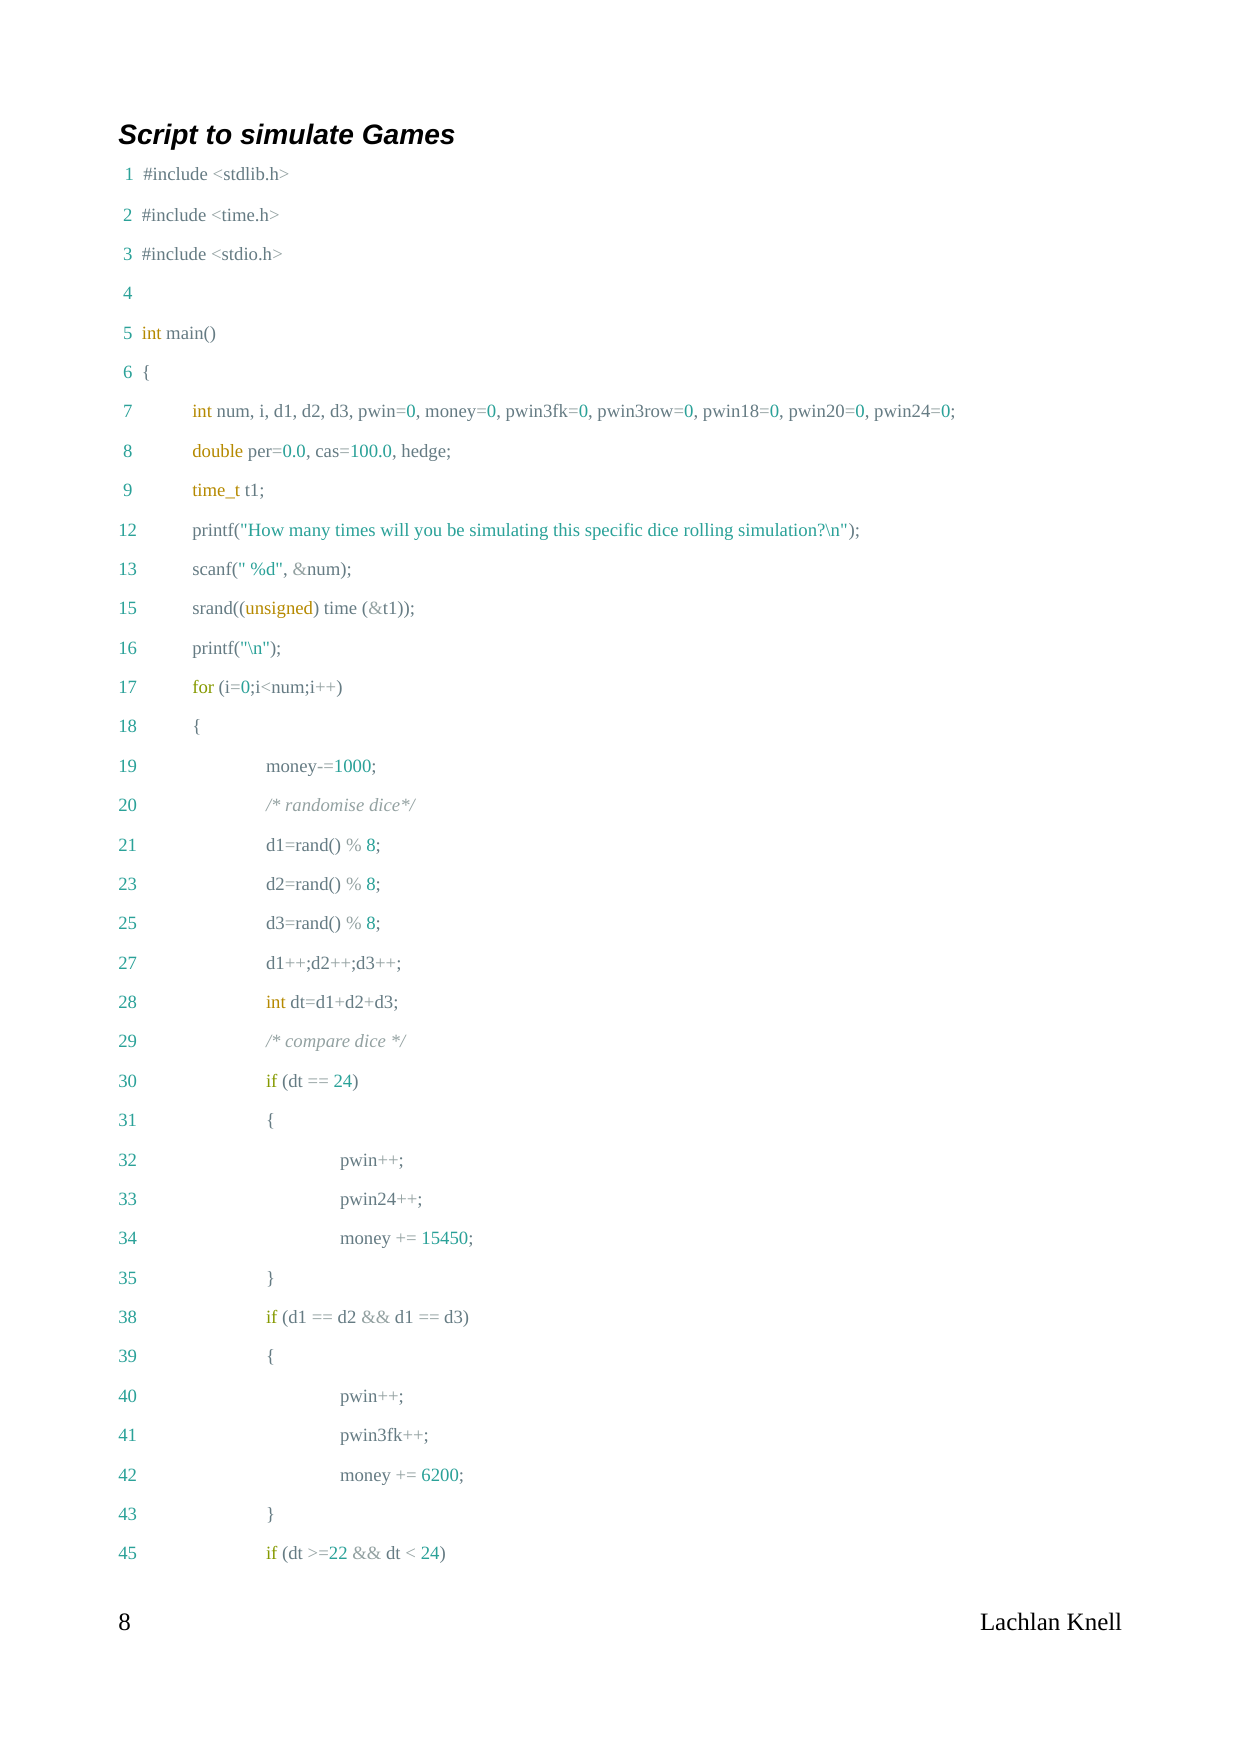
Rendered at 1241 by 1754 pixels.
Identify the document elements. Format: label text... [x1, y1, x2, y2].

text 8 double per=0.0, cas=100.0, hedge; [118, 440, 1122, 461]
text 23 d2=rand() % 8; [118, 873, 1122, 894]
text 32 pwin++; [118, 1148, 1122, 1170]
text 3 #include <stdio.h> [118, 243, 1122, 264]
text 33 pwin24++; [118, 1188, 1122, 1209]
text 39 { [118, 1345, 1122, 1367]
text 20 /* randomise dice*/ [118, 794, 1122, 816]
text 42 money += 6200; [118, 1463, 1122, 1485]
text 27 d1++;d2++;d3++; [118, 952, 1122, 973]
text 40 pwin++; [118, 1385, 1122, 1406]
text 31 { [118, 1109, 1122, 1131]
text 9 time_t t1; [118, 479, 1122, 501]
text 1 #include <stdlib.h> [118, 163, 1122, 184]
text 41 pwin3fk++; [118, 1424, 1122, 1446]
subtitle Script to simulate Games [118, 118, 1122, 151]
text 17 for (i=0;i<num;i++) [118, 676, 1122, 697]
text 38 if (d1 == d2 && d1 == d3) [118, 1306, 1122, 1327]
text 34 money += 15450; [118, 1227, 1122, 1249]
text 15 srand((unsigned) time (&t1)); [118, 597, 1122, 619]
text 7 int num, i, d1, d2, d3, pwin=0, money=0, pwin3fk=0, pwin3row=0, pwin18=0, pwin20=0, pwin24=0; [118, 400, 1122, 422]
text 29 /* compare dice */ [118, 1030, 1122, 1052]
text 25 d3=rand() % 8; [118, 912, 1122, 934]
text 30 if (dt == 24) [118, 1070, 1122, 1091]
text 43 } [118, 1503, 1122, 1524]
text 19 money-=1000; [118, 755, 1122, 776]
text 21 d1=rand() % 8; [118, 833, 1122, 855]
text 13 scanf(" %d", &num); [118, 558, 1122, 579]
text 6 { [118, 361, 1122, 382]
text 2 #include <time.h> [118, 203, 1122, 225]
text 12 printf("How many times will you be simulating this specific dice rolling simulation?\n"); [118, 518, 1122, 540]
text 35 } [118, 1267, 1122, 1288]
text 4 [118, 282, 1122, 304]
text 28 int dt=d1+d2+d3; [118, 991, 1122, 1012]
text 5 int main() [118, 322, 1122, 343]
text 18 { [118, 715, 1122, 737]
text 16 printf("\n"); [118, 637, 1122, 658]
text 45 if (dt >=22 && dt < 24) [118, 1542, 1122, 1564]
